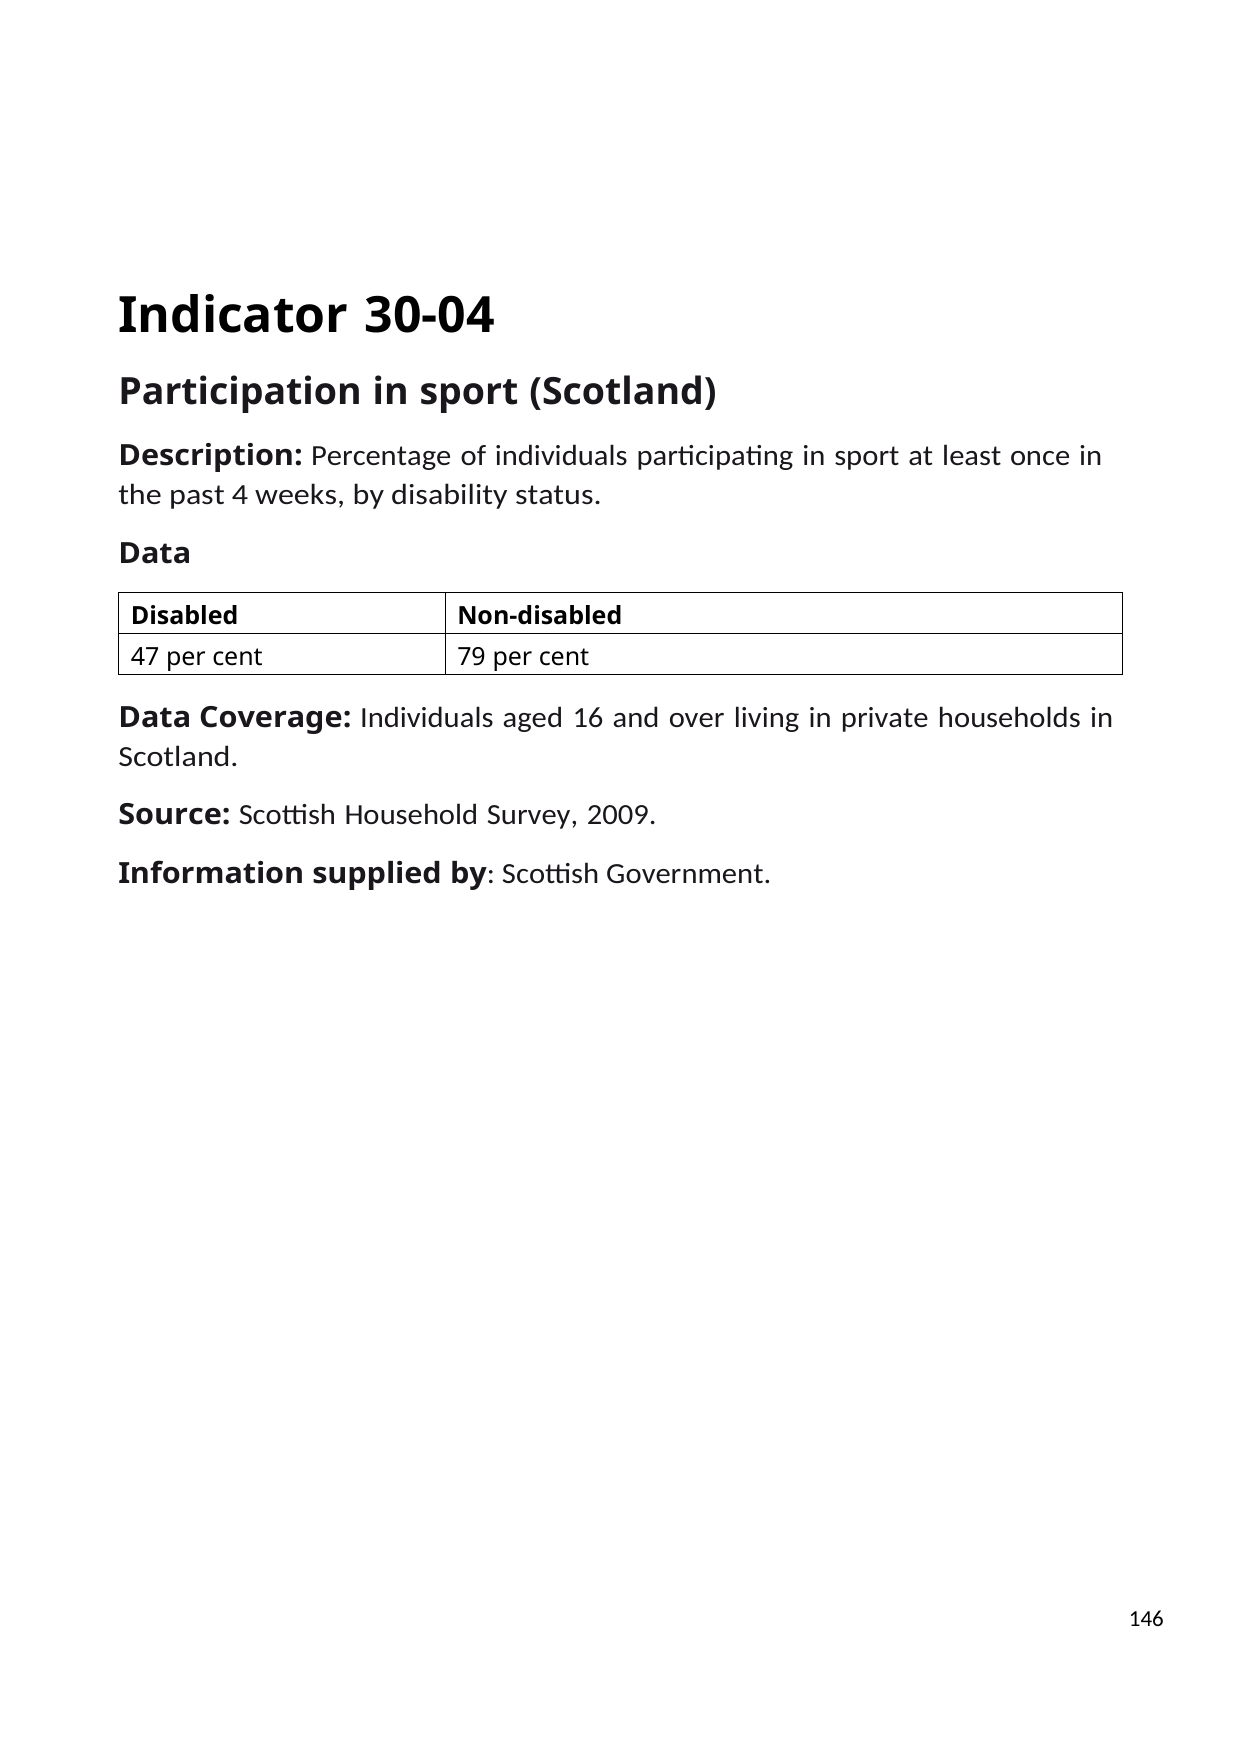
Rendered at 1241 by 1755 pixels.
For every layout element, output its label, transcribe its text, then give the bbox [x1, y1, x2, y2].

text Data Coverage: Individuals aged 16 and over living in private households in Scotland. [118, 697, 1126, 774]
subtitle Participation in sport (Scotland) [118, 364, 1163, 416]
text Information supplied by: Scottish Government. [118, 853, 1163, 892]
subtitle Data [118, 532, 1163, 572]
text Description: Percentage of individuals participating in sport at least once in the past 4 weeks, by disability status. [118, 435, 1102, 512]
subtitle Indicator 30-04 [118, 279, 1163, 347]
text Source: Scottish Household Survey, 2009. [118, 793, 1163, 833]
table_header Non-disabled [446, 593, 1122, 633]
table_header Disabled [119, 593, 445, 633]
table_cell 79 per cent [446, 634, 1122, 674]
table_cell 47 per cent [119, 634, 445, 674]
